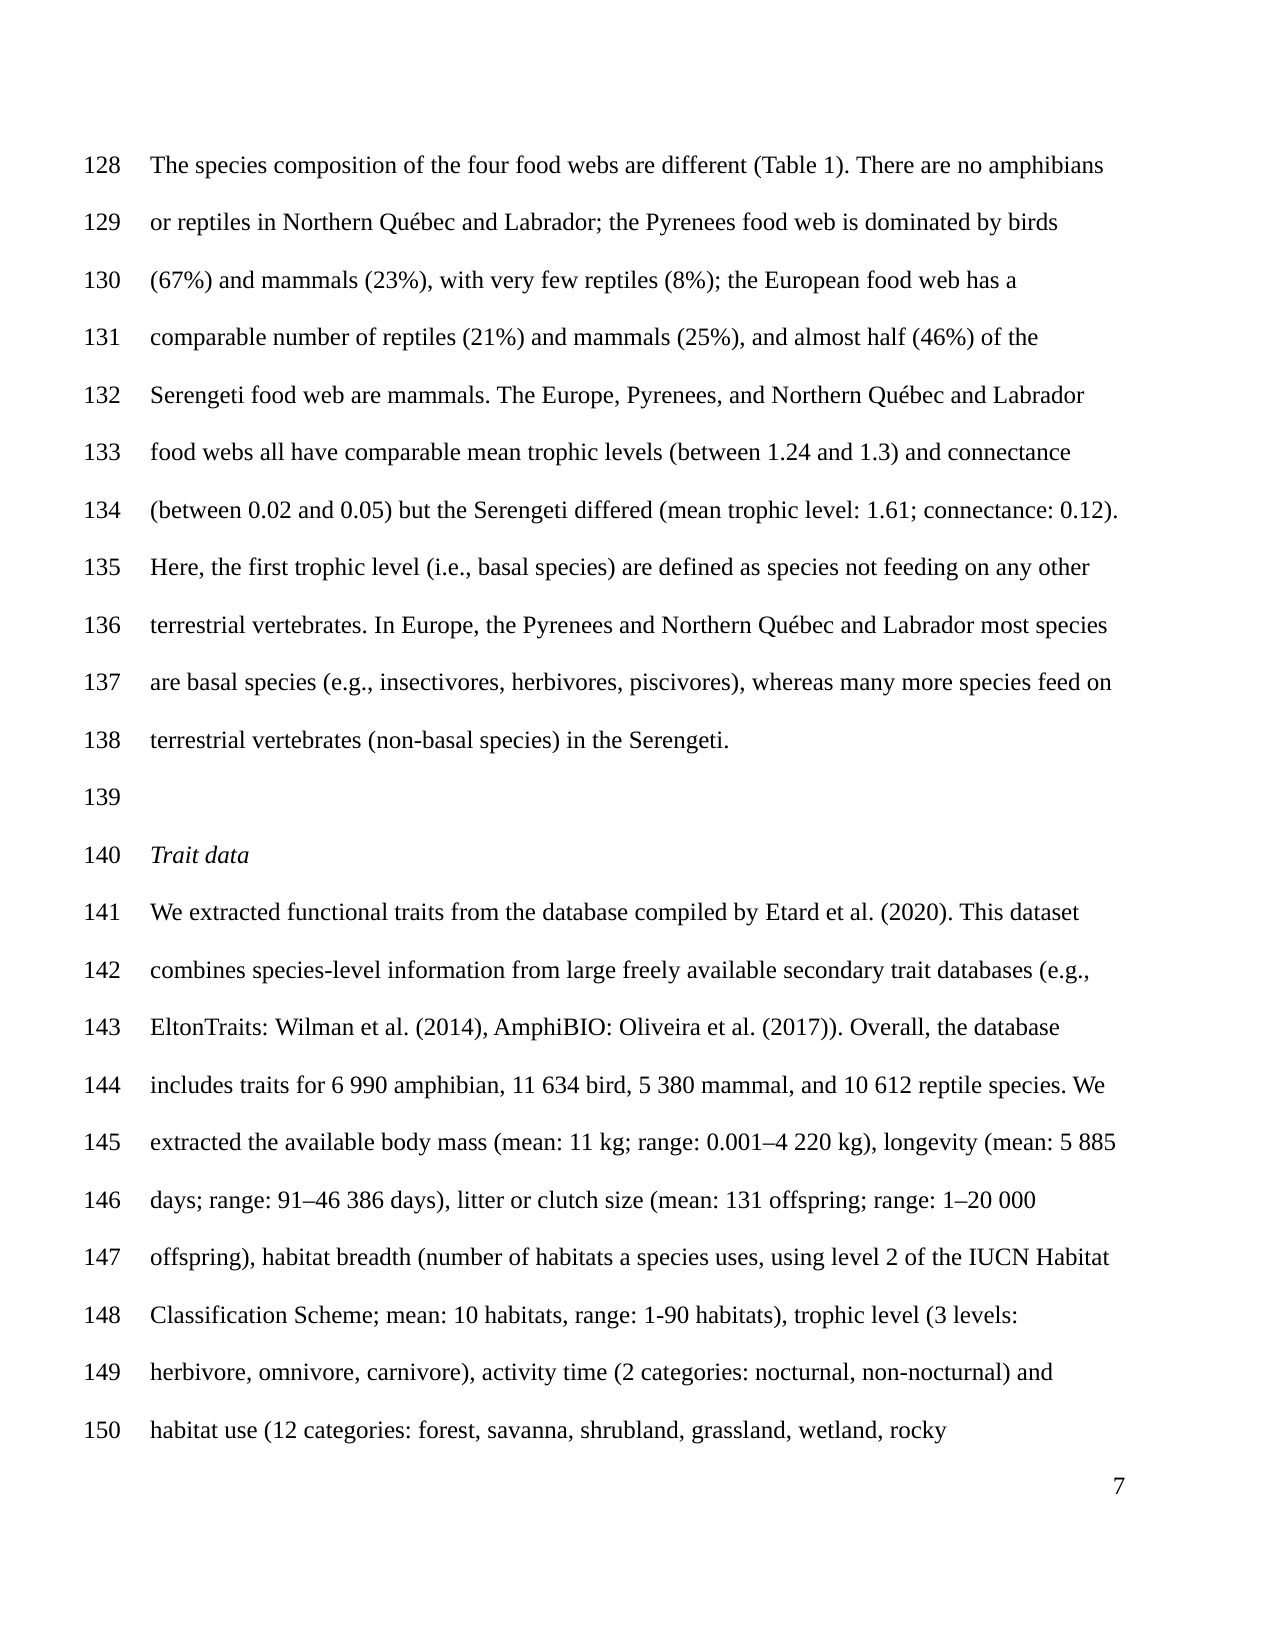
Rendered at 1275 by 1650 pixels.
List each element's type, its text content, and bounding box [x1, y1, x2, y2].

text Trait data [150, 840, 1125, 869]
text The species composition of the four food webs are different (Table 1). There are no amphibians or reptiles in Northern Québec and Labrador; the Pyrenees food web is dominated by birds (67%) and mammals (23%), with very few reptiles (8%); the European food web has a comparable number of reptiles (21%) and mammals (25%), and almost half (46%) of the Serengeti food web are mammals. The Europe, Pyrenees, and Northern Québec and Labrador food webs all have comparable mean trophic levels (between 1.24 and 1.3) and connectance (between 0.02 and 0.05) but the Serengeti differed (mean trophic level: 1.61; connectance: 0.12). Here, the first trophic level (i.e., basal species) are defined as species not feeding on any other terrestrial vertebrates. In Europe, the Pyrenees and Northern Québec and Labrador most species are basal species (e.g., insectivores, herbivores, piscivores), whereas many more species feed on terrestrial vertebrates (non-basal species) in the Serengeti. [150, 150, 1125, 754]
text We extracted functional traits from the database compiled by Etard et al. (2020). This dataset combines species-level information from large freely available secondary trait databases (e.g., EltonTraits: Wilman et al. (2014), AmphiBIO: Oliveira et al. (2017)). Overall, the database includes traits for 6 990 amphibian, 11 634 bird, 5 380 mammal, and 10 612 reptile species. We extracted the available body mass (mean: 11 kg; range: 0.001–4 220 kg), longevity (mean: 5 885 days; range: 91–46 386 days), litter or clutch size (mean: 131 offspring; range: 1–20 000 offspring), habitat breadth (number of habitats a species uses, using level 2 of the IUCN Habitat Classification Scheme; mean: 10 habitats, range: 1-90 habitats), trophic level (3 levels: herbivore, omnivore, carnivore), activity time (2 categories: nocturnal, non-nocturnal) and habitat use (12 categories: forest, savanna, shrubland, grassland, wetland, rocky [150, 897, 1125, 1444]
